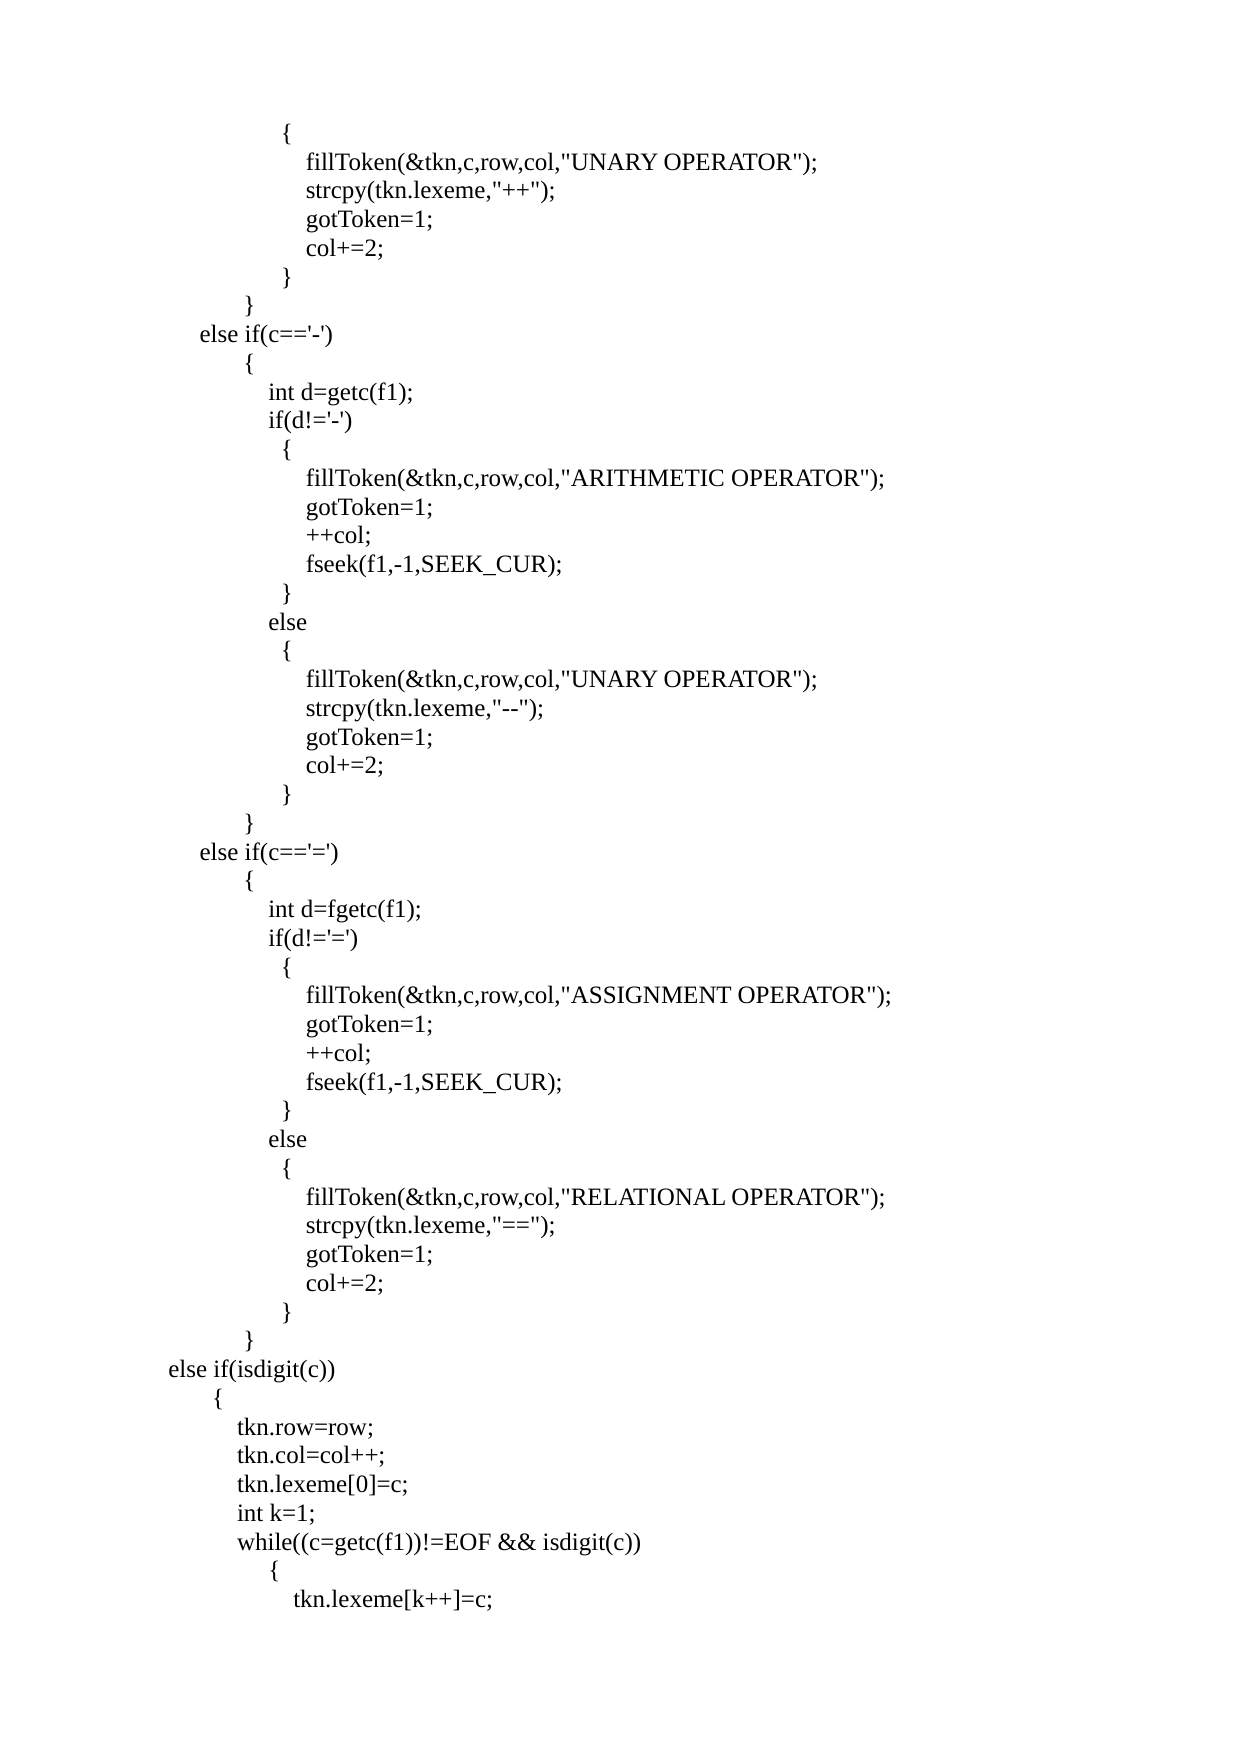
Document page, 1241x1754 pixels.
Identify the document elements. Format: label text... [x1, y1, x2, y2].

text fillToken(&tkn,c,row,col,"ARITHMETIC OPERATOR"); [118, 463, 1122, 492]
text } [118, 291, 1122, 319]
text gotToken=1; [118, 1239, 1122, 1268]
text else if(c=='=') [118, 837, 1122, 866]
text if(d!='=') [118, 923, 1122, 952]
text col+=2; [118, 233, 1122, 262]
text } [118, 1096, 1122, 1124]
text { [118, 952, 1122, 981]
text } [118, 808, 1122, 837]
text tkn.col=col++; [118, 1441, 1122, 1469]
text } [118, 1297, 1122, 1326]
text fseek(f1,-1,SEEK_CUR); [118, 549, 1122, 578]
text int k=1; [118, 1498, 1122, 1527]
text fillToken(&tkn,c,row,col,"RELATIONAL OPERATOR"); [118, 1182, 1122, 1211]
text ++col; [118, 1038, 1122, 1067]
text { [118, 1383, 1122, 1412]
text strcpy(tkn.lexeme,"=="); [118, 1211, 1122, 1239]
text ++col; [118, 521, 1122, 549]
text if(d!='-') [118, 406, 1122, 434]
text col+=2; [118, 1268, 1122, 1297]
text { [118, 1153, 1122, 1182]
text gotToken=1; [118, 204, 1122, 233]
text int d=fgetc(f1); [118, 894, 1122, 923]
text else [118, 1124, 1122, 1153]
text else if(c=='-') [118, 319, 1122, 348]
text } [118, 1326, 1122, 1354]
text { [118, 434, 1122, 463]
text strcpy(tkn.lexeme,"--"); [118, 693, 1122, 722]
text fillToken(&tkn,c,row,col,"UNARY OPERATOR"); [118, 664, 1122, 693]
text gotToken=1; [118, 1009, 1122, 1038]
text gotToken=1; [118, 722, 1122, 751]
text { [118, 636, 1122, 664]
text { [118, 118, 1122, 147]
text } [118, 578, 1122, 607]
text strcpy(tkn.lexeme,"++"); [118, 176, 1122, 204]
text { [118, 866, 1122, 894]
text else [118, 607, 1122, 636]
text tkn.lexeme[k++]=c; [118, 1584, 1122, 1613]
text gotToken=1; [118, 492, 1122, 521]
text } [118, 779, 1122, 808]
text tkn.row=row; [118, 1412, 1122, 1441]
text { [118, 1556, 1122, 1584]
text } [118, 262, 1122, 291]
text fillToken(&tkn,c,row,col,"UNARY OPERATOR"); [118, 147, 1122, 176]
text { [118, 348, 1122, 377]
text else if(isdigit(c)) [118, 1354, 1122, 1383]
text int d=getc(f1); [118, 377, 1122, 406]
text col+=2; [118, 751, 1122, 779]
text fillToken(&tkn,c,row,col,"ASSIGNMENT OPERATOR"); [118, 981, 1122, 1009]
text while((c=getc(f1))!=EOF && isdigit(c)) [118, 1527, 1122, 1556]
text tkn.lexeme[0]=c; [118, 1469, 1122, 1498]
text fseek(f1,-1,SEEK_CUR); [118, 1067, 1122, 1096]
